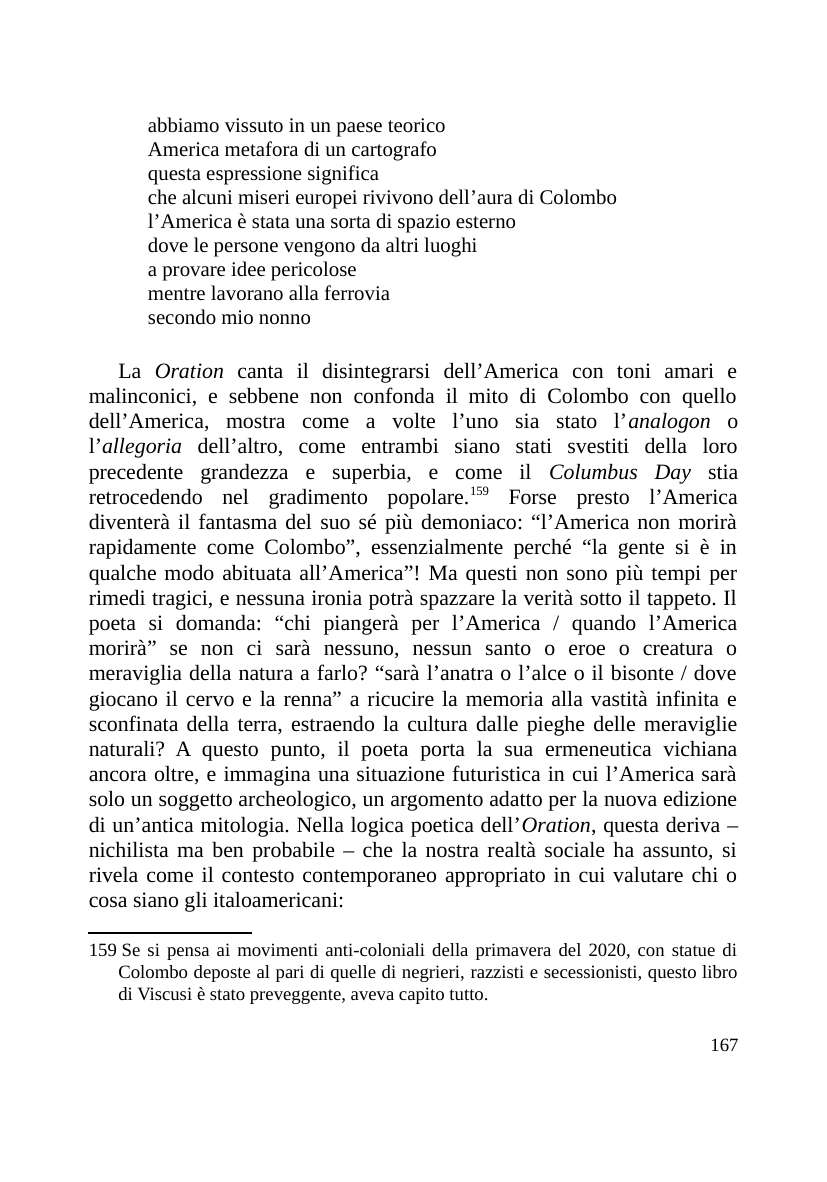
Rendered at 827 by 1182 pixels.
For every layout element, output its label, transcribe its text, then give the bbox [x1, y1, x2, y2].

text abbiamo vissuto in un paese teorico [148, 113, 709, 137]
text l’America è stata una sorta di spazio esterno [148, 209, 709, 233]
text America metafora di un cartografo [148, 137, 709, 161]
text a provare idee pericolose [148, 257, 709, 281]
text Se si pensa ai movimenti anti-coloniali della primavera del 2020, con statue di Colombo deposte al pari di quelle di negrieri, razzisti e secessionisti, questo libro di Viscusi è stato preveggente, aveva capito tutto. [88, 939, 738, 1004]
text secondo mio nonno [148, 305, 709, 329]
text La Oration canta il disintegrarsi dell’America con toni amari e malinconici, e sebbene non confonda il mito di Colombo con quello dell’America, mostra come a volte l’uno sia stato l’analogon o l’allegoria dell’altro, come entrambi siano stati svestiti della loro precedente grandezza e superbia, e come il Columbus Day stia retrocedendo nel gradimento popolare. Forse presto l’America diventerà il fantasma del suo sé più demoniaco: “l’America non morirà rapidamente come Colombo”, essenzialmente perché “la gente si è in qualche modo abituata all’America”! Ma questi non sono più tempi per rimedi tragici, e nessuna ironia potrà spazzare la verità sotto il tappeto. Il poeta si domanda: “chi piangerà per l’America / quando l’America morirà” se non ci sarà nessuno, nessun santo o eroe o creatura o meraviglia della natura a farlo? “sarà l’anatra o l’alce o il bisonte / dove giocano il cervo e la renna” a ricucire la memoria alla vastità infinita e sconfinata della terra, estraendo la cultura dalle pieghe delle meraviglie naturali? A questo punto, il poeta porta la sua ermeneutica vichiana ancora oltre, e immagina una situazione futuristica in cui l’America sarà solo un soggetto archeologico, un argomento adatto per la nuova edizione di un’antica mitologia. Nella logica poetica dell’Oration, questa deriva – nichilista ma ben probabile – che la nostra realtà sociale ha assunto, si rivela come il contesto contemporaneo appropriato in cui valutare chi o cosa siano gli italoamericani: [88, 358, 738, 912]
text che alcuni miseri europei rivivono dell’aura di Colombo [148, 185, 709, 209]
text mentre lavorano alla ferrovia [148, 281, 709, 305]
text dove le persone vengono da altri luoghi [148, 233, 709, 257]
text questa espressione significa [148, 161, 709, 185]
